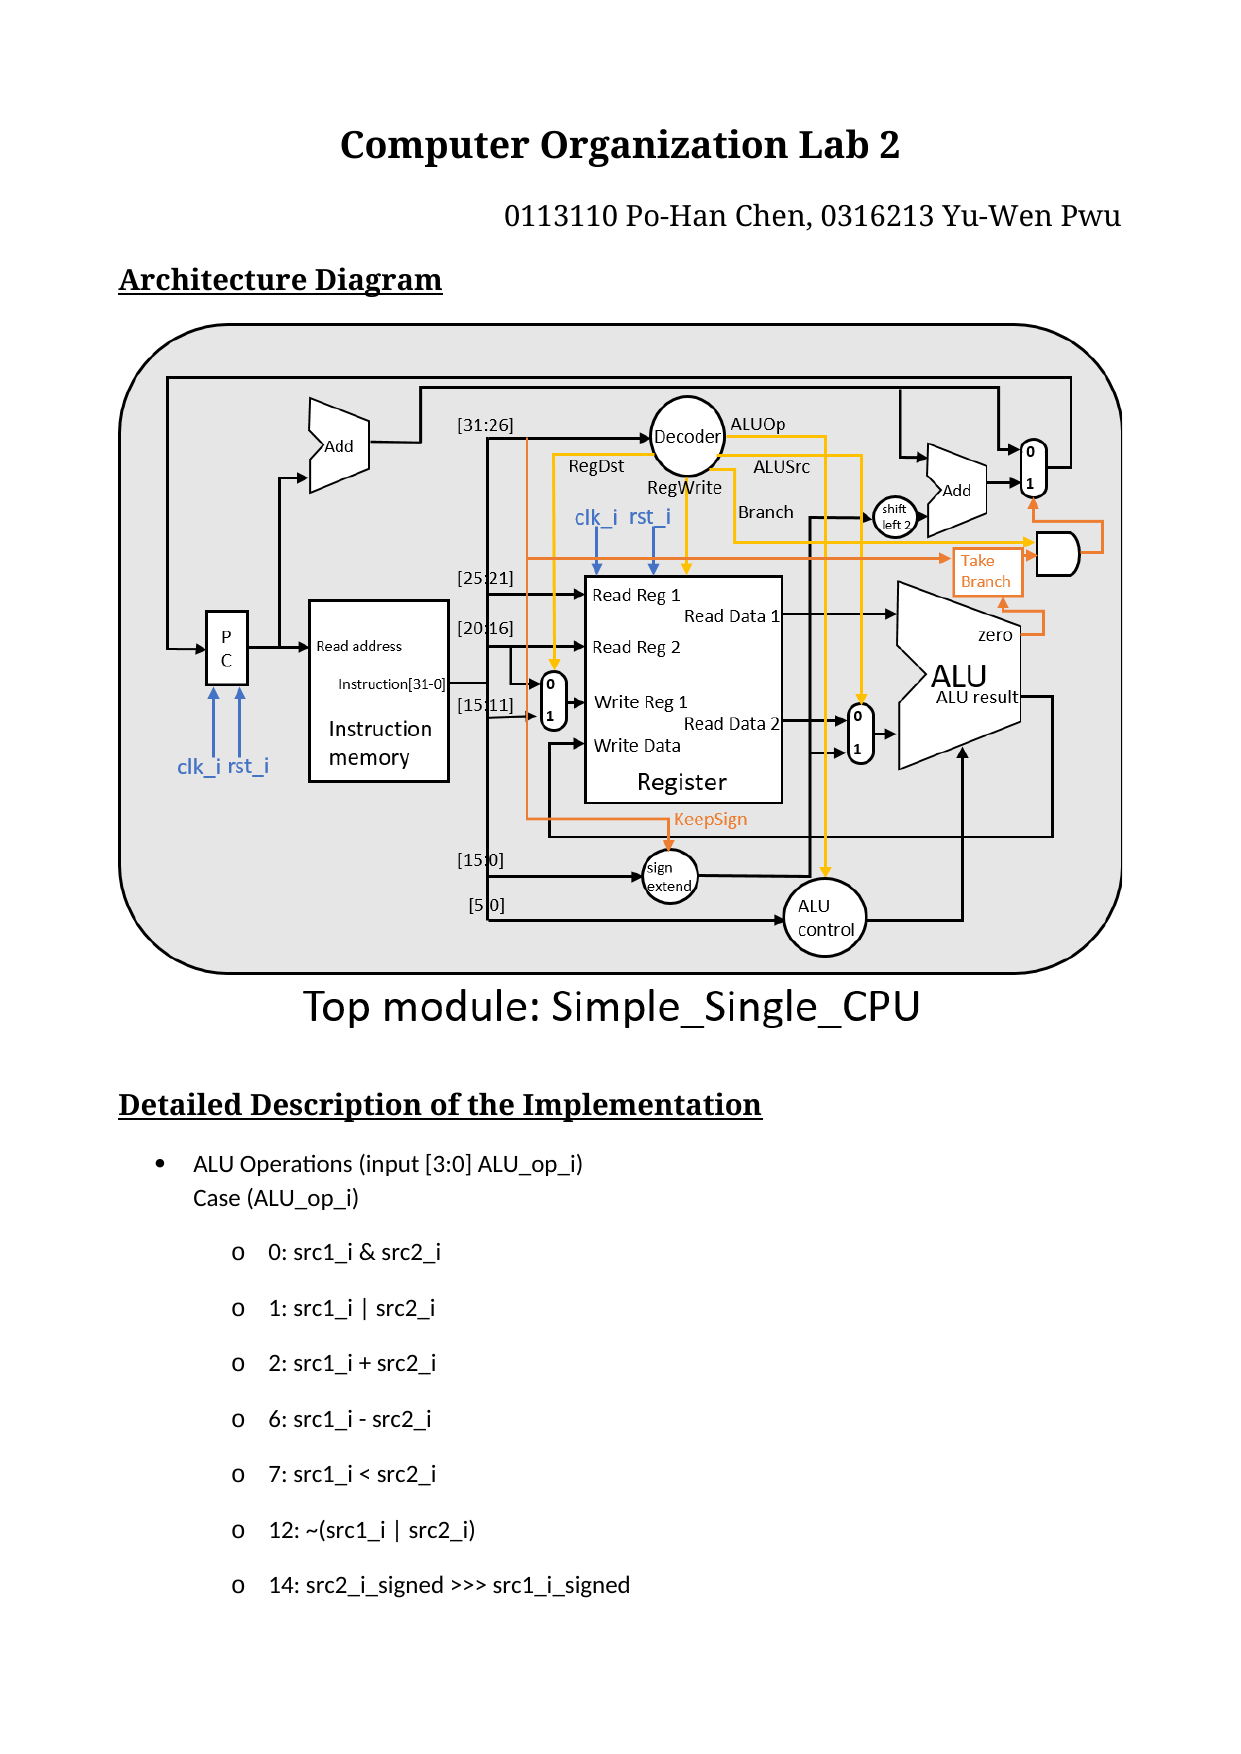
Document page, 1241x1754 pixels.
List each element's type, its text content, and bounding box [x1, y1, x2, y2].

list 14: src2_i_signed >>> src1_i_signed [231, 1569, 1122, 1601]
list 7: src1_i < src2_i [231, 1458, 1122, 1490]
list 12: ~(src1_i | src2_i) [231, 1514, 1122, 1546]
text Architecture Diagram [118, 259, 1122, 299]
list 1: src1_i | src2_i [231, 1292, 1122, 1323]
text Detailed Description of the Implementation [118, 1084, 1122, 1124]
list ALU Operations (input [3:0] ALU_op_i) Case (ALU_op_i) [156, 1148, 1122, 1213]
text 0113110 Po-Han Chen, 0316213 Yu-Wen Pwu [118, 195, 1122, 234]
list 0: src1_i & src2_i [231, 1236, 1122, 1268]
list 2: src1_i + src2_i [231, 1347, 1122, 1379]
text Computer Organization Lab 2 [118, 118, 1122, 169]
list 6: src1_i - src2_i [231, 1403, 1122, 1434]
